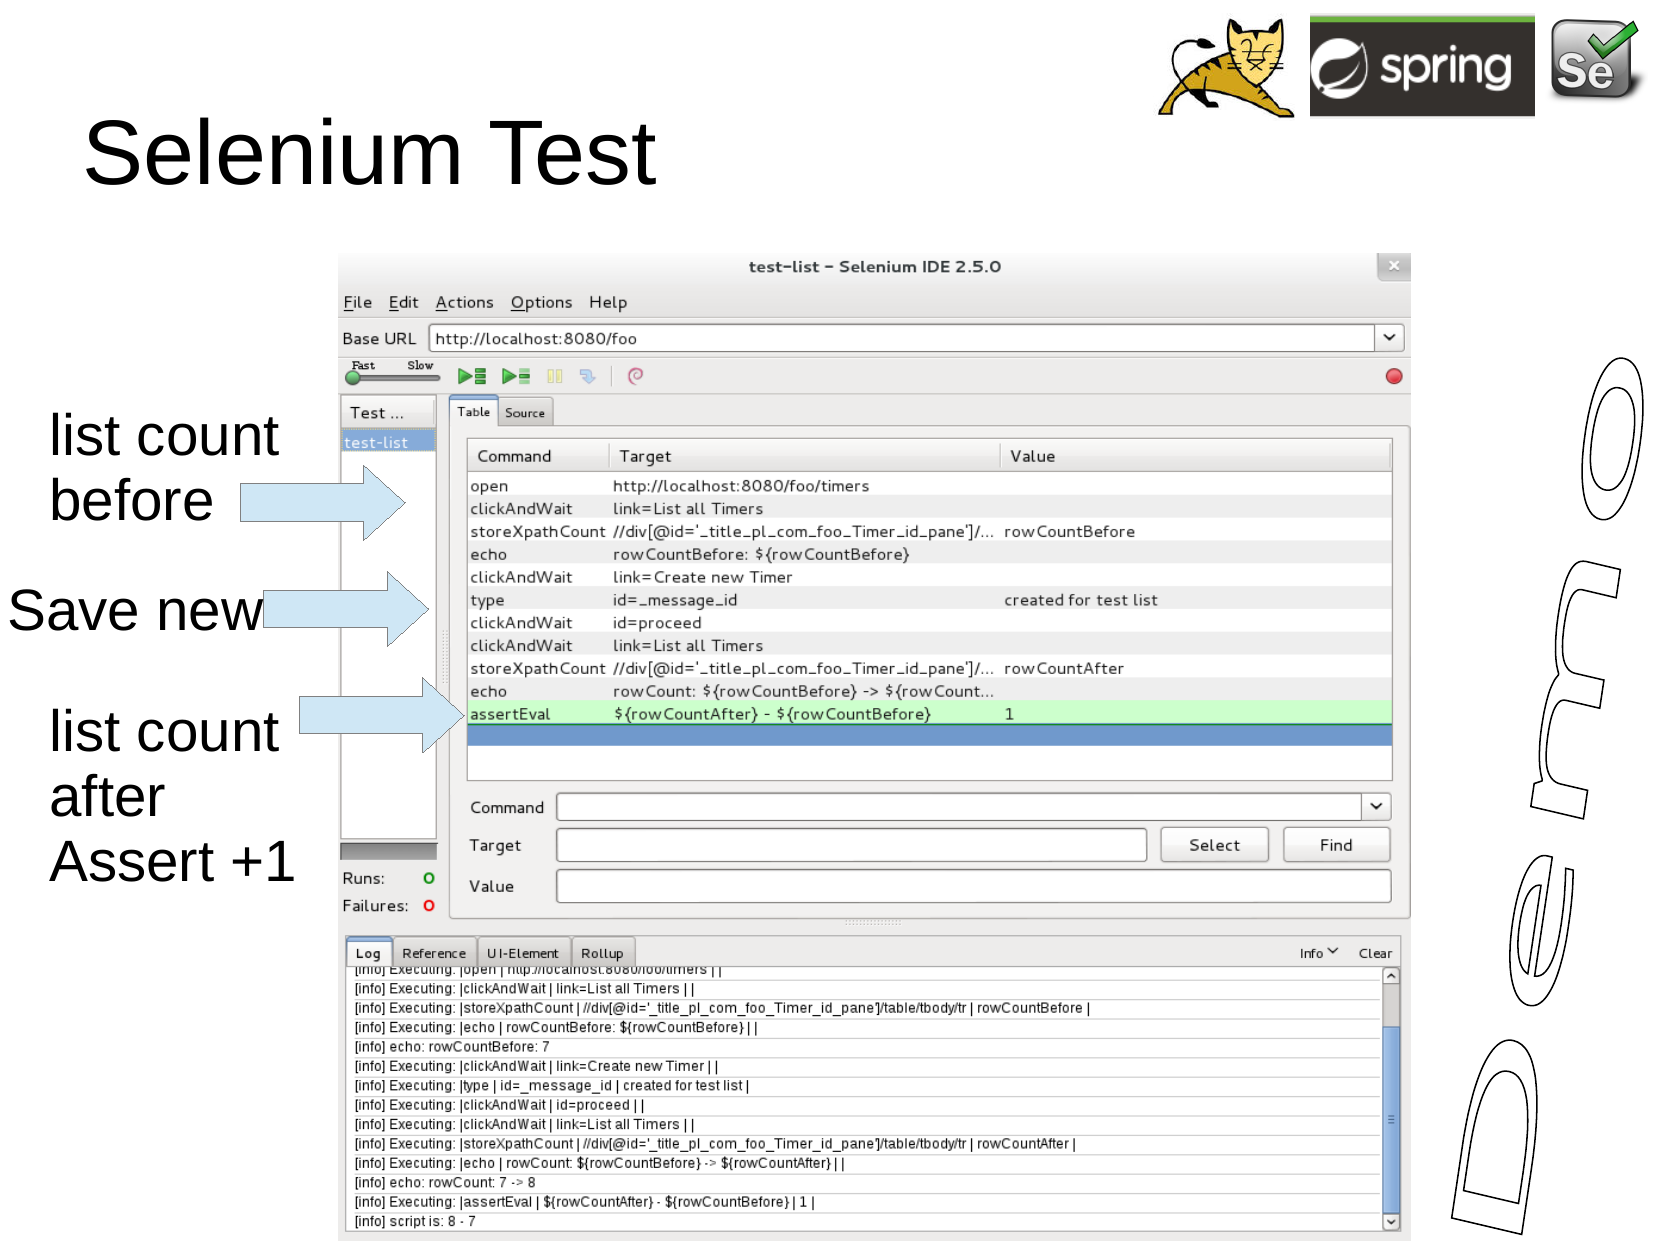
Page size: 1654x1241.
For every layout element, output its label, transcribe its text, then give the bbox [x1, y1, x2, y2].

text_box list count after Assert +1 [34, 690, 313, 901]
text_box list count before [34, 395, 295, 541]
text_box Demo [1509, 855, 1574, 1006]
title Selenium Test [82, 49, 1571, 257]
text_box [279, 571, 429, 647]
text_box Demo [1451, 1040, 1537, 1235]
picture [338, 253, 1411, 1241]
picture [1545, 14, 1648, 105]
text_box Demo [1530, 561, 1621, 819]
text_box [313, 677, 465, 753]
text_box Save new [0, 570, 279, 650]
text_box [295, 465, 406, 541]
picture [1153, 13, 1535, 121]
text_box Demo [1582, 358, 1643, 520]
